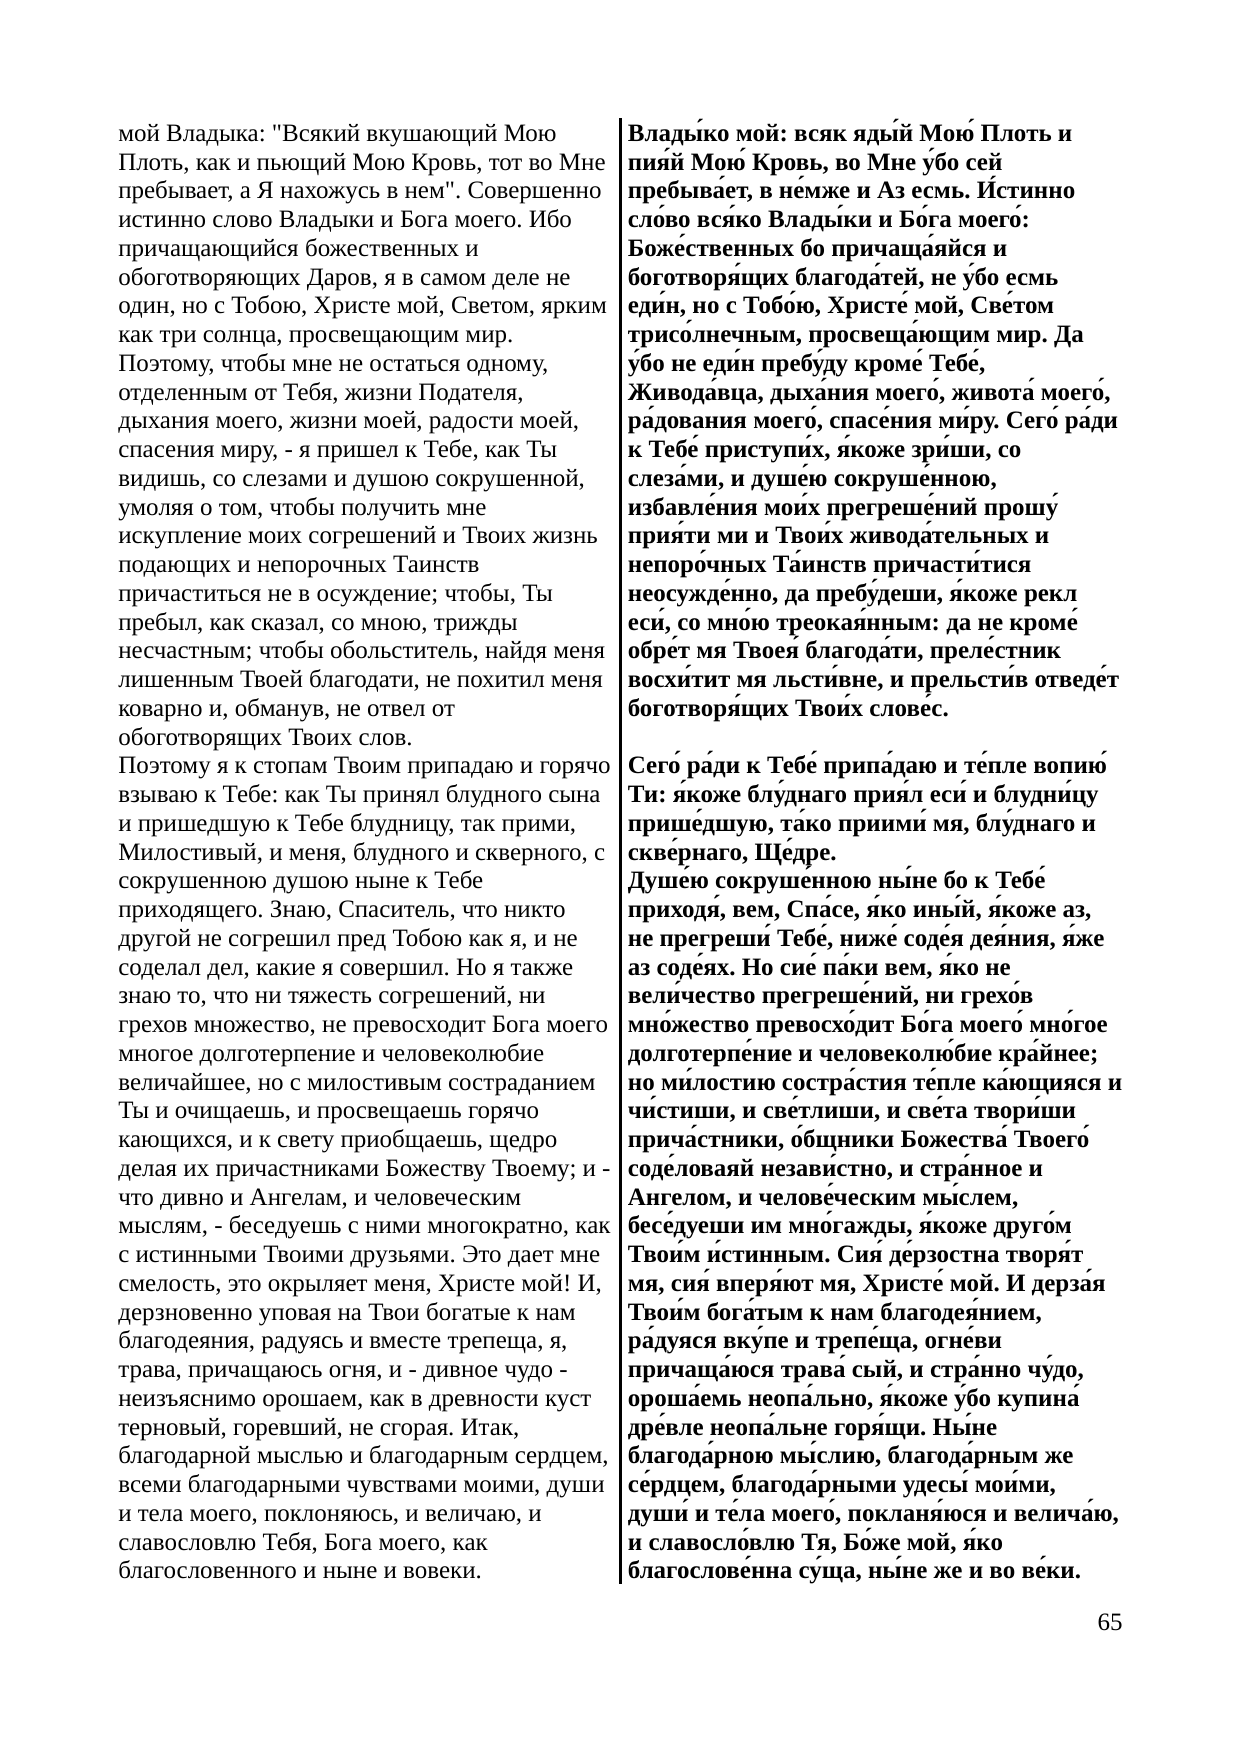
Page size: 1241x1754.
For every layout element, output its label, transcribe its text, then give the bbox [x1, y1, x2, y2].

table_header [613, 118, 619, 751]
table_header Сего́ ра́ди к Тебе́ припа́даю и те́пле вопию́ Ти: я́коже блу́днаго прия́л еси́ и блудни́цу прише́дшую, та́ко приими́ мя, блу́днаго и скве́рнаго, Ще́дре. Душе́ю сокруше́нною ны́не бо к Тебе́ приходя́, вем, Спа́се, я́ко ины́й, я́коже аз, не прегреши́ Тебе́, ниже́ соде́я дея́ния, я́же аз соде́ях. Но сие́ па́ки вем, я́ко не вели́чество прегреше́ний, ни грехо́в мно́жество превосхо́дит Бо́га моего́ мно́гое долготерпе́ние и человеколю́бие кра́йнее; но ми́лостию состра́стия те́пле ка́ющияся и чи́стиши, и све́тлиши, и све́та твори́ши прича́стники, о́бщники Божества́ Твоего́ соде́ловаяй незави́стно, и стра́нное и Ангелом, и челове́ческим мы́слем, бесе́дуеши им мно́гажды, я́коже друго́м Твои́м и́стинным. Сия́ де́рзостна творя́т мя, сия́ вперя́ют мя, Христе́ мой. И дерза́я Твои́м бога́тым к нам благодея́нием, ра́дуяся вку́пе и трепе́ща, огне́ви причаща́юся трава́ сый, и стра́нно чу́до, ороша́емь неопа́льно, я́коже у́бо купина́ дре́вле неопа́льне горя́щи. Ны́не благода́рною мы́слию, благода́рным же се́рдцем, благода́рными удесы́ мои́ми, души́ и те́ла моего́, покланя́юся и велича́ю, и славосло́влю Тя, Бо́же мой, я́ко благослове́нна су́ща, ны́не же и во ве́ки. [628, 751, 1123, 1584]
table_header [622, 118, 628, 751]
table_header Поэтому я к стопам Твоим припадаю и горячо взываю к Тебе: как Ты принял блудного сына и пришедшую к Тебе блудницу, так прими, Милостивый, и меня, блудного и скверного, с сокрушенною душою ныне к Тебе приходящего. Знаю, Спаситель, что никто другой не согрешил пред Тобою как я, и не соделал дел, какие я совершил. Но я также знаю то, что ни тяжесть согрешений, ни грехов множество, не превосходит Бога моего многое долготерпение и человеколюбие величайшее, но с милостивым состраданием Ты и очищаешь, и просвещаешь горячо кающихся, и к свету приобщаешь, щедро делая их причастниками Божеству Твоему; и - что дивно и Ангелам, и человеческим мыслям, - беседуешь с ними многократно, как с истинными Твоими друзьями. Это дает мне смелость, это окрыляет меня, Христе мой! И, дерзновенно уповая на Твои богатые к нам благодеяния, радуясь и вместе трепеща, я, трава, причащаюсь огня, и - дивное чудо - неизъяснимо орошаем, как в древности куст терновый, горевший, не сгорая. Итак, благодарной мыслью и благодарным сердцем, всеми благодарными чувствами моими, души и тела моего, поклоняюсь, и величаю, и славословлю Тебя, Бога моего, как благословенного и ныне и вовеки. [118, 751, 613, 1584]
table_header мой Владыка: "Всякий вкушающий Мою Плоть, как и пьющий Мою Кровь, тот во Мне пребывает, а Я нахожусь в нем". Совершенно истинно слово Владыки и Бога моего. Ибо причащающийся божественных и обоготворяющих Даров, я в самом деле не один, но с Тобою, Христе мой, Светом, ярким как три солнца, просвещающим мир. Поэтому, чтобы мне не остаться одному, отделенным от Тебя, жизни Подателя, дыхания моего, жизни моей, радости моей, спасения миру, - я пришел к Тебе, как Ты видишь, со слезами и душою сокрушенной, умоляя о том, чтобы получить мне искупление моих согрешений и Твоих жизнь подающих и непорочных Таинств причаститься не в осуждение; чтобы, Ты пребыл, как сказал, со мною, трижды несчастным; чтобы обольститель, найдя меня лишенным Твоей благодати, не похитил меня коварно и, обманув, не отвел от обоготворящих Твоих слов. [118, 118, 613, 751]
table_header [613, 751, 619, 1584]
table_header Влады́ко мой: всяк яды́й Мою́ Плоть и пия́й Мою́ Кровь, во Мне у́бо сей пребыва́ет, в не́мже и Аз есмь. И́стинно сло́во вся́ко Влады́ки и Бо́га моего́: Боже́ственных бо причаща́яйся и боготворя́щих благода́тей, не у́бо есмь еди́н, но с Тобо́ю, Христе́ мой, Све́том трисо́лнечным, просвеща́ющим мир. Да у́бо не еди́н пребу́ду кроме́ Тебе́, Живода́вца, дыха́ния моего́, живота́ моего́, ра́дования моего́, спасе́ния ми́ру. Сего́ ра́ди к Тебе́ приступи́х, я́коже зри́ши, со слеза́ми, и душе́ю сокруше́нною, избавле́ния мои́х прегреше́ний прошу́ прия́ти ми и Твои́х живода́тельных и непоро́чных Та́инств причасти́тися неосужде́нно, да пребу́деши, я́коже рекл еси́, со мно́ю треокая́нным: да не кроме́ обре́т мя Твоея́ благода́ти, преле́стник восхи́тит мя льсти́вне, и прельсти́в отведе́т боготворя́щих Твои́х слове́с. [628, 118, 1123, 751]
table_header [622, 751, 628, 1584]
